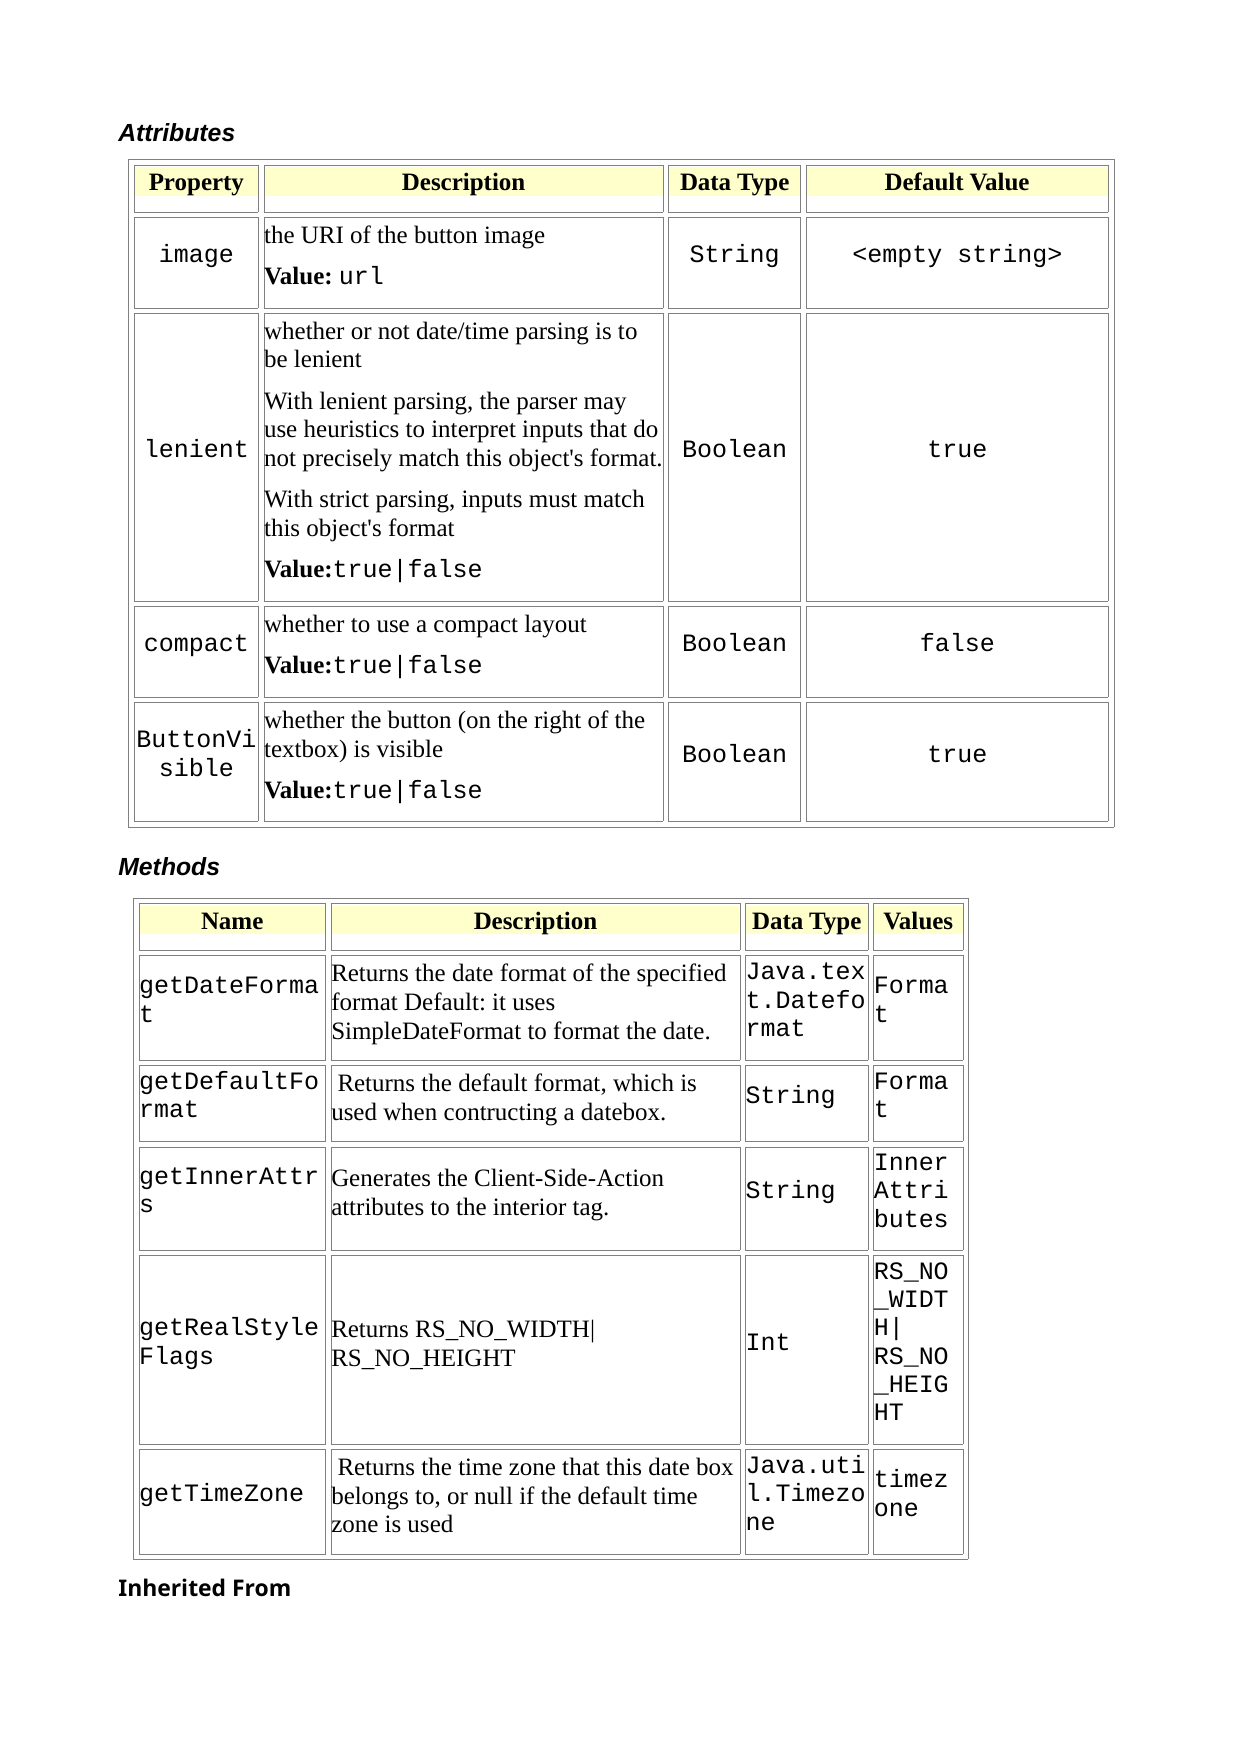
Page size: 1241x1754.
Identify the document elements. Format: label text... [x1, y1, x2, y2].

table_cell the URI of the button image Value: url [261, 212, 666, 307]
table_cell Java.util.Timezone [743, 1444, 871, 1554]
table_cell Boolean [666, 697, 803, 821]
table_cell false [803, 601, 1111, 697]
table_cell <empty string> [803, 212, 1111, 307]
table_header Description [261, 160, 666, 212]
subtitle Methods [118, 852, 1122, 880]
table_cell whether or not date/time parsing is to be lenient With lenient parsing, the parser may use heuristics to interpret inputs that do not precisely match this object's format. With strict parsing, inputs must match this object's format Value:true|false [261, 308, 666, 601]
table_header Data Type [743, 899, 871, 950]
text Inherited From [118, 1572, 1122, 1603]
table_cell Generates the Client-Side-Action attributes to the interior tag. [328, 1141, 742, 1250]
table_cell getDateFormat [136, 950, 328, 1060]
table_cell compact [131, 601, 261, 697]
table_cell Java.text.Dateformat [743, 950, 871, 1060]
table_cell lenient [131, 308, 261, 601]
table_cell RS_NO_WIDTH|RS_NO_HEIGHT [871, 1250, 966, 1444]
table_cell getDefaultFormat [136, 1060, 328, 1141]
table_cell true [803, 308, 1111, 601]
table_cell getTimeZone [136, 1444, 328, 1554]
table_cell InnerAttributes [871, 1141, 966, 1250]
table_header Property [131, 160, 261, 212]
table_header Description [328, 899, 742, 950]
table_cell Returns RS_NO_WIDTH|RS_NO_HEIGHT [328, 1250, 742, 1444]
table_cell whether to use a compact layout Value:true|false [261, 601, 666, 697]
table_cell String [666, 212, 803, 307]
table_cell Returns the date format of the specified format Default: it uses SimpleDateFormat to format the date. [328, 950, 742, 1060]
table_cell getRealStyleFlags [136, 1250, 328, 1444]
table_header Values [871, 899, 966, 950]
table_cell Format [871, 1060, 966, 1141]
table_cell String [743, 1141, 871, 1250]
table_cell timezone [871, 1444, 966, 1554]
table_cell Returns the time zone that this date box belongs to, or null if the default time zone is used [328, 1444, 742, 1554]
table_cell Boolean [666, 601, 803, 697]
table_header Name [136, 899, 328, 950]
table_cell Format [871, 950, 966, 1060]
table_cell true [803, 697, 1111, 821]
table_cell Boolean [666, 308, 803, 601]
table_header Data Type [666, 160, 803, 212]
table_cell getInnerAttrs [136, 1141, 328, 1250]
table_cell image [131, 212, 261, 307]
table_cell String [743, 1060, 871, 1141]
table_cell Returns the default format, which is used when contructing a datebox. [328, 1060, 742, 1141]
table_header Default Value [803, 160, 1111, 212]
subtitle Attributes [118, 118, 1122, 147]
table_cell whether the button (on the right of the textbox) is visible Value:true|false [261, 697, 666, 821]
table_cell ButtonVisible [131, 697, 261, 821]
table_cell Int [743, 1250, 871, 1444]
